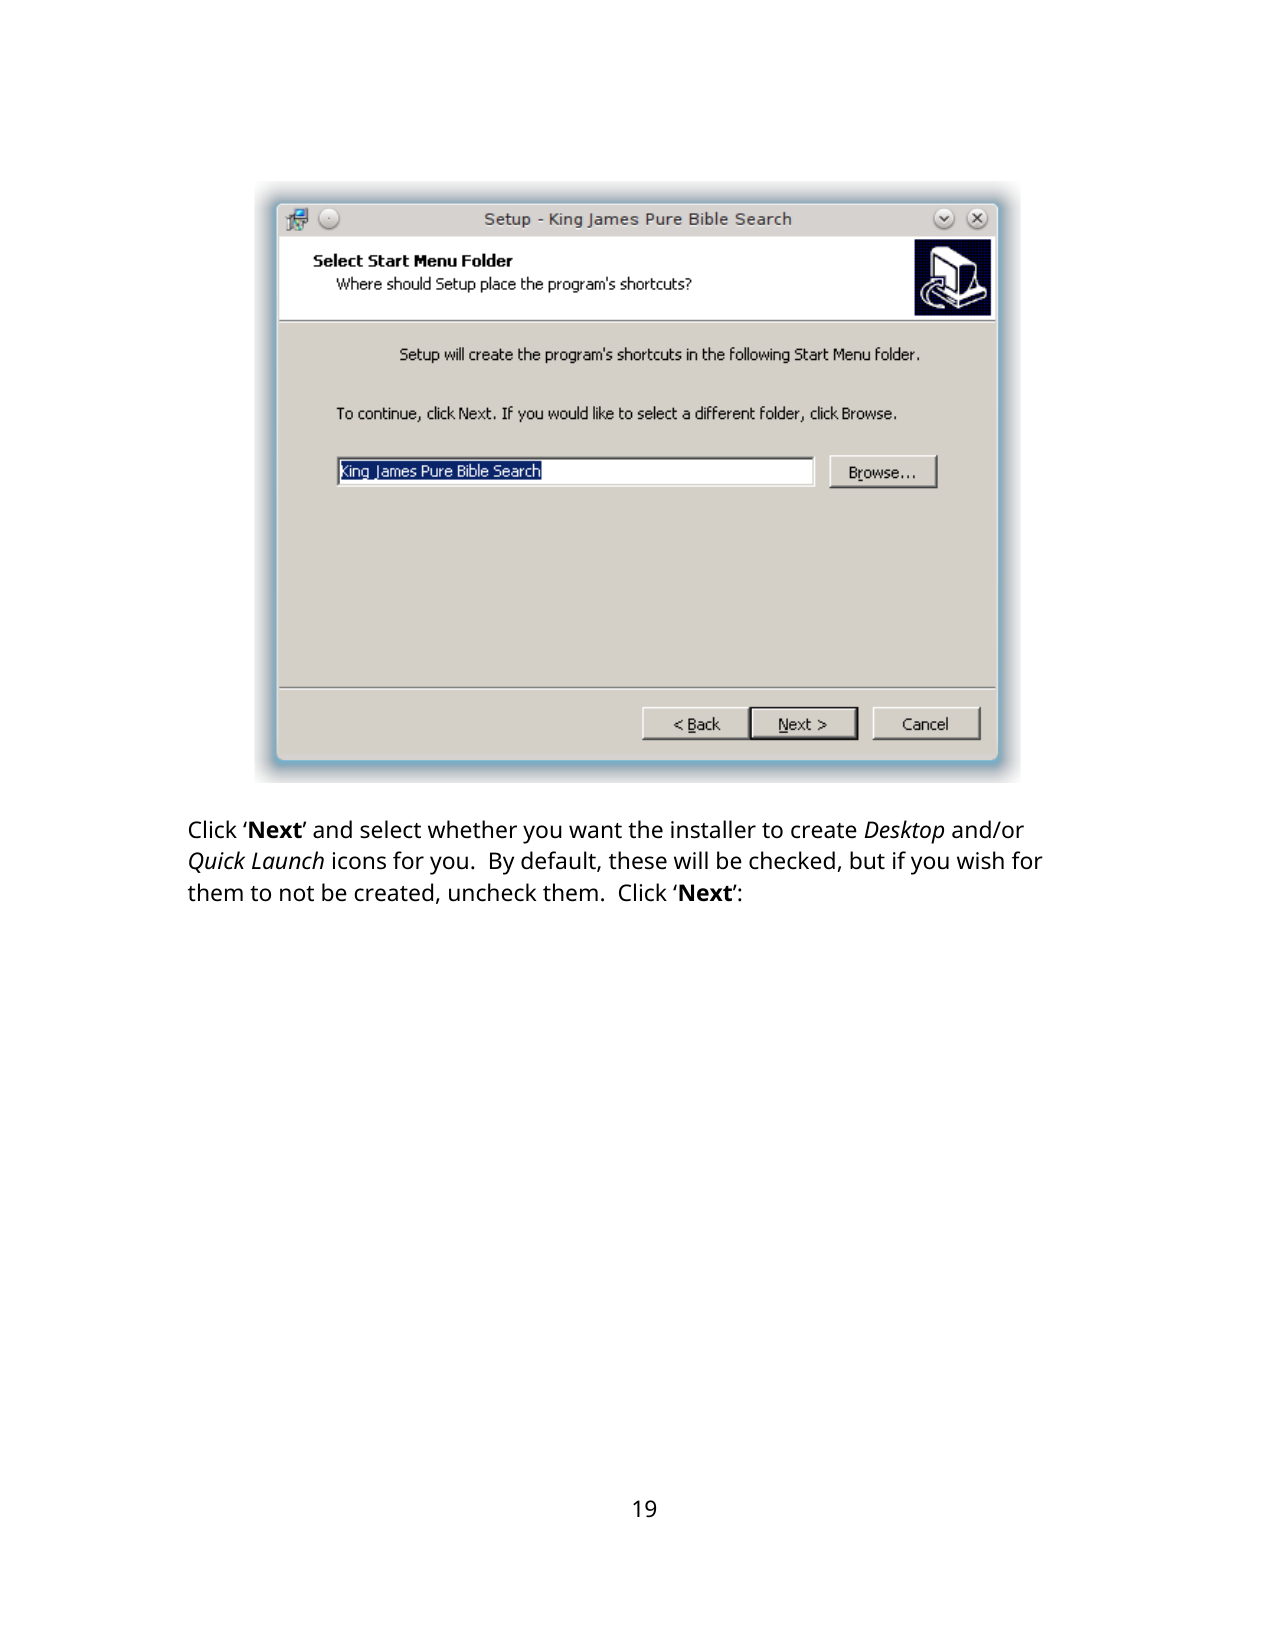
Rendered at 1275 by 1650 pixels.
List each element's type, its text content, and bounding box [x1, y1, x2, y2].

picture [254, 181, 1021, 783]
text Click ‘Next’ and select whether you want the installer to create Desktop and/or Quick Launch icons for you. By default, these will be checked, but if you wish for them to not be created, uncheck them. Click ‘Next’: [187, 814, 1087, 908]
